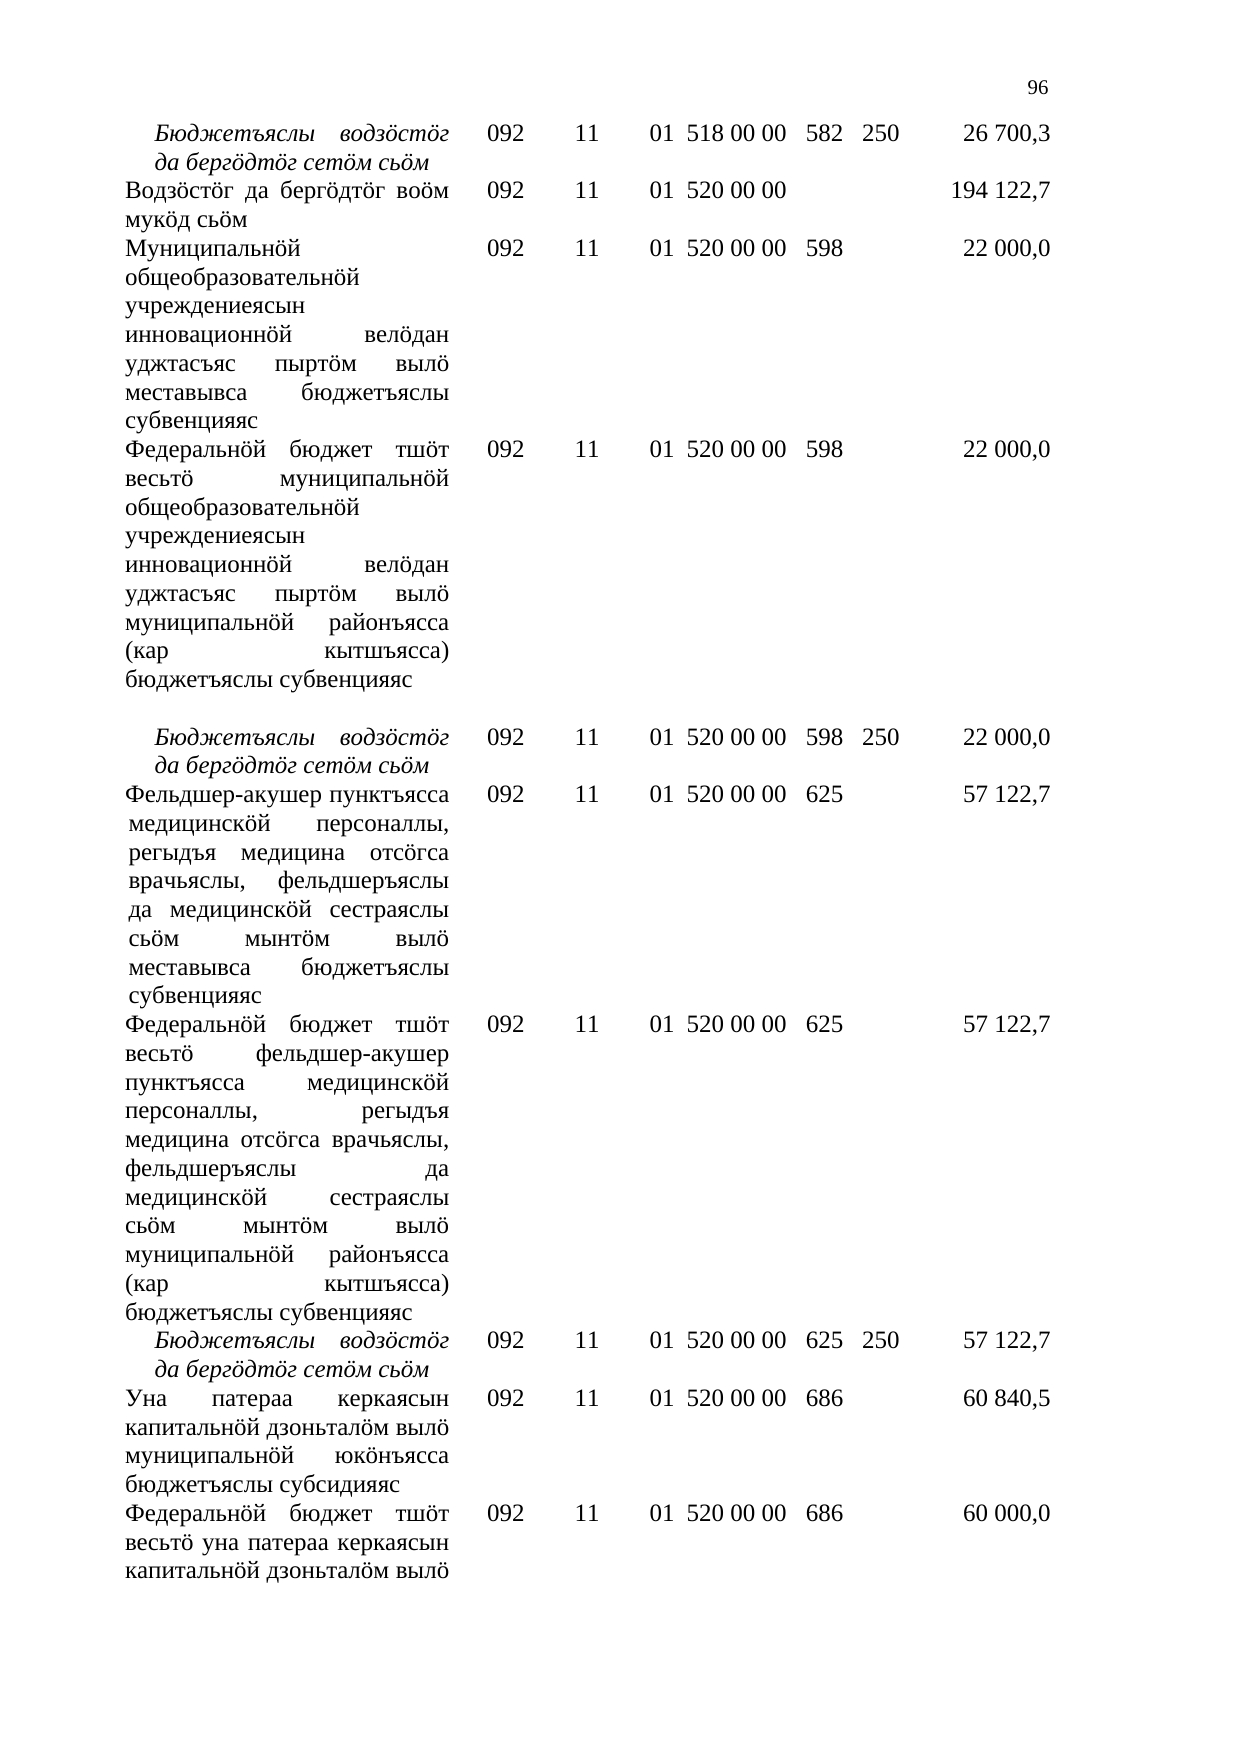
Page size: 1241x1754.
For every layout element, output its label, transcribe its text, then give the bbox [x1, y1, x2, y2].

table_cell 01 [605, 1009, 680, 1326]
table_cell 092 [455, 1383, 530, 1498]
table_cell Бюджетъяслы водзöстöг да бергöдтöг сетöм сьöм [119, 722, 455, 779]
table_cell 01 [605, 1498, 680, 1584]
table_cell 11 [530, 1326, 605, 1383]
table_cell [849, 176, 905, 233]
table_cell 11 [530, 118, 605, 176]
table_cell 520 00 00 [680, 1383, 793, 1498]
table_cell 092 [455, 779, 530, 1009]
table_cell 11 [530, 434, 605, 722]
table_cell [849, 1498, 905, 1584]
table_cell 092 [455, 722, 530, 779]
table_cell 11 [530, 176, 605, 233]
table_cell Бюджетъяслы водзöстöг да бергöдтöг сетöм сьöм [119, 1326, 455, 1383]
table_cell 092 [455, 1498, 530, 1584]
table_cell 520 00 00 [680, 1009, 793, 1326]
table_cell 625 [793, 1009, 849, 1326]
table_cell 686 [793, 1498, 849, 1584]
table_cell Бюджетъяслы водзöстöг да бергöдтöг сетöм сьöм [119, 118, 455, 176]
table_cell [849, 779, 905, 1009]
table_cell 57 122,7 [905, 1009, 1056, 1326]
table_cell 625 [793, 779, 849, 1009]
table_cell 01 [605, 176, 680, 233]
table_cell 26 700,3 [905, 118, 1056, 176]
table_cell [849, 434, 905, 722]
table_cell 60 840,5 [905, 1383, 1056, 1498]
table_cell 598 [793, 434, 849, 722]
table_cell 57 122,7 [905, 779, 1056, 1009]
table_cell 092 [455, 176, 530, 233]
table_cell 520 00 00 [680, 1326, 793, 1383]
table_cell 686 [793, 1383, 849, 1498]
table_cell 01 [605, 434, 680, 722]
table_cell 520 00 00 [680, 233, 793, 434]
table_cell 520 00 00 [680, 1498, 793, 1584]
table_cell Фельдшер-акушер пунктъясса медицинскöй персоналлы, регыдъя медицина отсöгса врачьяслы, фельдшеръяслы да медицинскöй сестраяслы сьöм мынтöм вылö меставывса бюджетъяслы субвенцияяс [119, 779, 455, 1009]
table_cell [849, 1009, 905, 1326]
table_cell 518 00 00 [680, 118, 793, 176]
table_cell 22 000,0 [905, 434, 1056, 722]
table_cell 01 [605, 1383, 680, 1498]
table_cell 598 [793, 233, 849, 434]
table_cell 22 000,0 [905, 722, 1056, 779]
table_cell 194 122,7 [905, 176, 1056, 233]
table_cell Федеральнöй бюджет тшöт весьтö фельдшер-акушер пунктъясса медицинскöй персоналлы, регыдъя медицина отсöгса врачьяслы, фельдшеръяслы да медицинскöй сестраяслы сьöм мынтöм вылö муниципальнöй районъясса (кар кытшъясса) бюджетъяслы субвенцияяс [119, 1009, 455, 1326]
table_cell 01 [605, 779, 680, 1009]
table_cell [849, 1383, 905, 1498]
table_cell Муниципальнöй общеобразовательнöй учреждениеясын инновационнöй велöдан уджтасъяс пыртöм вылö меставывса бюджетъяслы субвенцияяс [119, 233, 455, 434]
table_cell 250 [849, 1326, 905, 1383]
table_cell 11 [530, 1383, 605, 1498]
table_cell 11 [530, 233, 605, 434]
table_cell 582 [793, 118, 849, 176]
table_cell 01 [605, 1326, 680, 1383]
table_cell Уна патераа керкаясын капитальнöй дзоньталöм вылö муниципальнöй юкöнъясса бюджетъяслы субсидияяс [119, 1383, 455, 1498]
table_cell 092 [455, 1009, 530, 1326]
table_cell 625 [793, 1326, 849, 1383]
table_cell 598 [793, 722, 849, 779]
table_cell Федеральнöй бюджет тшöт весьтö уна патераа керкаясын капитальнöй дзоньталöм вылö [119, 1498, 455, 1584]
table_cell 250 [849, 118, 905, 176]
table_cell 22 000,0 [905, 233, 1056, 434]
table_cell 520 00 00 [680, 722, 793, 779]
table_cell 092 [455, 233, 530, 434]
table_cell 01 [605, 722, 680, 779]
table_cell 092 [455, 118, 530, 176]
table_cell 520 00 00 [680, 779, 793, 1009]
table_cell 57 122,7 [905, 1326, 1056, 1383]
table_cell 11 [530, 1498, 605, 1584]
table_cell 520 00 00 [680, 434, 793, 722]
table_cell 11 [530, 779, 605, 1009]
table_cell 01 [605, 233, 680, 434]
table_cell [793, 176, 849, 233]
table_cell 520 00 00 [680, 176, 793, 233]
table_cell 60 000,0 [905, 1498, 1056, 1584]
table_cell 11 [530, 722, 605, 779]
table_cell 250 [849, 722, 905, 779]
table_cell Водзöстöг да бергöдтöг воöм мукöд сьöм [119, 176, 455, 233]
table_cell 01 [605, 118, 680, 176]
table_cell [849, 233, 905, 434]
table_cell 092 [455, 434, 530, 722]
table_cell Федеральнöй бюджет тшöт весьтö муниципальнöй общеобразовательнöй учреждениеясын инновационнöй велöдан уджтасъяс пыртöм вылö муниципальнöй районъясса (кар кытшъясса) бюджетъяслы субвенцияяс [119, 434, 455, 722]
table_cell 11 [530, 1009, 605, 1326]
table_cell 092 [455, 1326, 530, 1383]
